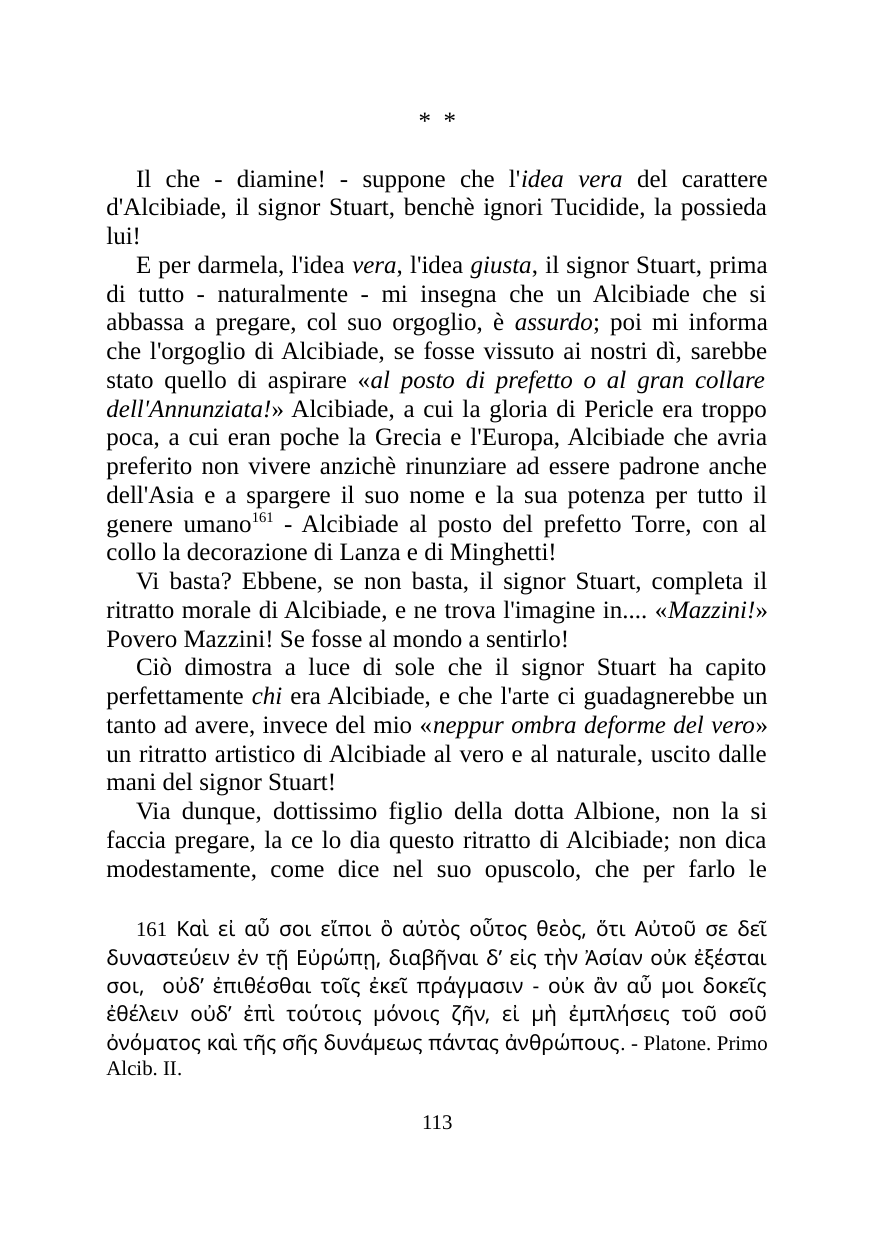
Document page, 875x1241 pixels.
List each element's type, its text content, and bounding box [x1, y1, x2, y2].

text * * [106, 106, 768, 135]
text Ciò dimostra a luce di sole che il signor Stuart ha capito perfettamente chi era Alcibiade, e che l'arte ci guadagnerebbe un tanto ad avere, invece del mio «neppur ombra deforme del vero» un ritratto artistico di Alcibiade al vero e al naturale, uscito dalle mani del signor Stuart! [106, 652, 768, 796]
text Καὶ εἰ αὖ σοι εἴποι ὃ αὐτὸς οὗτος θεὸς, ὅτι Αὐτοῦ σε δεῖ δυναστεύειν ἐν τῇ Εὐρώπῃ, διαβῆναι δ’ εἰς τὴν Ἀσίαν οὐκ ἐξέσται σοι, οὐδ’ ἐπιθέσθαι τοῖς ἐκεῖ πράγμασιν - οὐκ ἂν αὖ μοι δοκεῖς ἐθέλειν οὐδ’ ἐπὶ τούτοις μόνοις ζῆν, εἰ μὴ ἐμπλήσεις τοῦ σοῦ ὀνόματος καὶ τῆς σῆς δυνάμεως πάντας ἀνθρώπους. - Platone. Primo Alcib. II. [106, 914, 768, 1080]
text Il che - diamine! - suppone che l'idea vera del carattere d'Alcibiade, il signor Stuart, benchè ignori Tucidide, la possieda lui! [106, 164, 768, 250]
text E per darmela, l'idea vera, l'idea giusta, il signor Stuart, prima di tutto - naturalmente - mi insegna che un Alcibiade che si abbassa a pregare, col suo orgoglio, è assurdo; poi mi informa che l'orgoglio di Alcibiade, se fosse vissuto ai nostri dì, sarebbe stato quello di aspirare «al posto di prefetto o al gran collare dell'Annunziata!» Alcibiade, a cui la gloria di Pericle era troppo poca, a cui eran poche la Grecia e l'Europa, Alcibiade che avria preferito non vivere anzichè rinunziare ad essere padrone anche dell'Asia e a spargere il suo nome e la sua potenza per tutto il genere umano - Alcibiade al posto del prefetto Torre, con al collo la decorazione di Lanza e di Minghetti! [106, 250, 768, 566]
text Vi basta? Ebbene, se non basta, il signor Stuart, completa il ritratto morale di Alcibiade, e ne trova l'imagine in.... «Mazzini!» Povero Mazzini! Se fosse al mondo a sentirlo! [106, 566, 768, 652]
text Via dunque, dottissimo figlio della dotta Albione, non la si faccia pregare, la ce lo dia questo ritratto di Alcibiade; non dica modestamente, come dice nel suo opuscolo, che per farlo le [106, 796, 768, 882]
